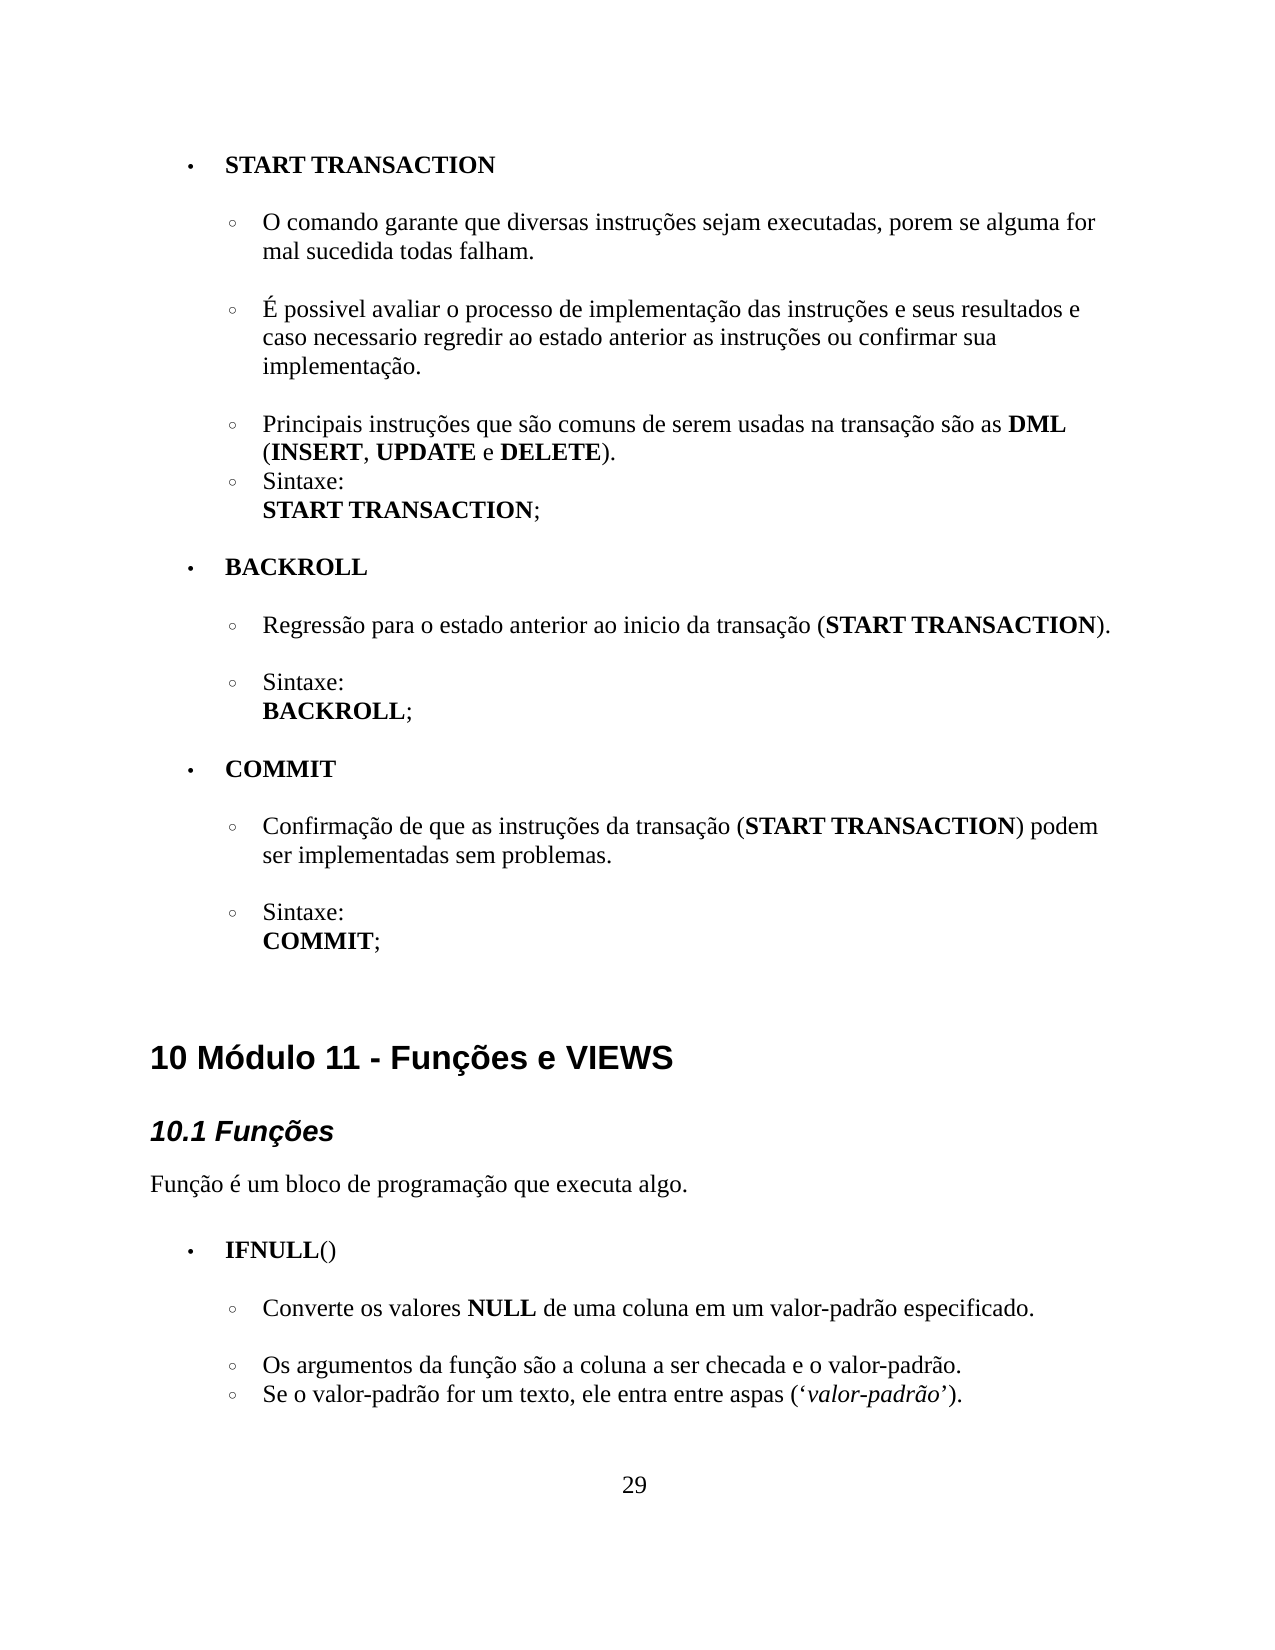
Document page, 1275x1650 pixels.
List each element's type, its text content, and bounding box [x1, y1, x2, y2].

list O comando garante que diversas instruções sejam executadas, porem se alguma for mal sucedida todas falham. [225, 207, 1125, 294]
subtitle 10.1 Funções [150, 1114, 1125, 1147]
list Os argumentos da função são a coluna a ser checada e o valor-padrão. [225, 1350, 1125, 1379]
subtitle 10 Módulo 11 - Funções e VIEWS [150, 1037, 1125, 1076]
text Função é um bloco de programação que executa algo. [150, 1169, 1125, 1226]
list IFNULL() [187, 1235, 1125, 1293]
list Sintaxe: COMMIT; [225, 897, 1125, 984]
list Converte os valores NULL de uma coluna em um valor-padrão especificado. [225, 1293, 1125, 1350]
list Se o valor-padrão for um texto, ele entra entre aspas (‘valor-padrão’). [225, 1379, 1125, 1436]
list COMMIT [187, 754, 1125, 811]
list Regressão para o estado anterior ao inicio da transação (START TRANSACTION). [225, 610, 1125, 667]
list START TRANSACTION [187, 150, 1125, 207]
list Confirmação de que as instruções da transação (START TRANSACTION) podem ser implementadas sem problemas. [225, 811, 1125, 897]
list BACKROLL [187, 552, 1125, 610]
list Sintaxe: START TRANSACTION; [225, 466, 1125, 552]
list Sintaxe: BACKROLL; [225, 667, 1125, 754]
list É possivel avaliar o processo de implementação das instruções e seus resultados e caso necessario regredir ao estado anterior as instruções ou confirmar sua implementação. [225, 294, 1125, 409]
list Principais instruções que são comuns de serem usadas na transação são as DML (INSERT, UPDATE e DELETE). [225, 409, 1125, 466]
